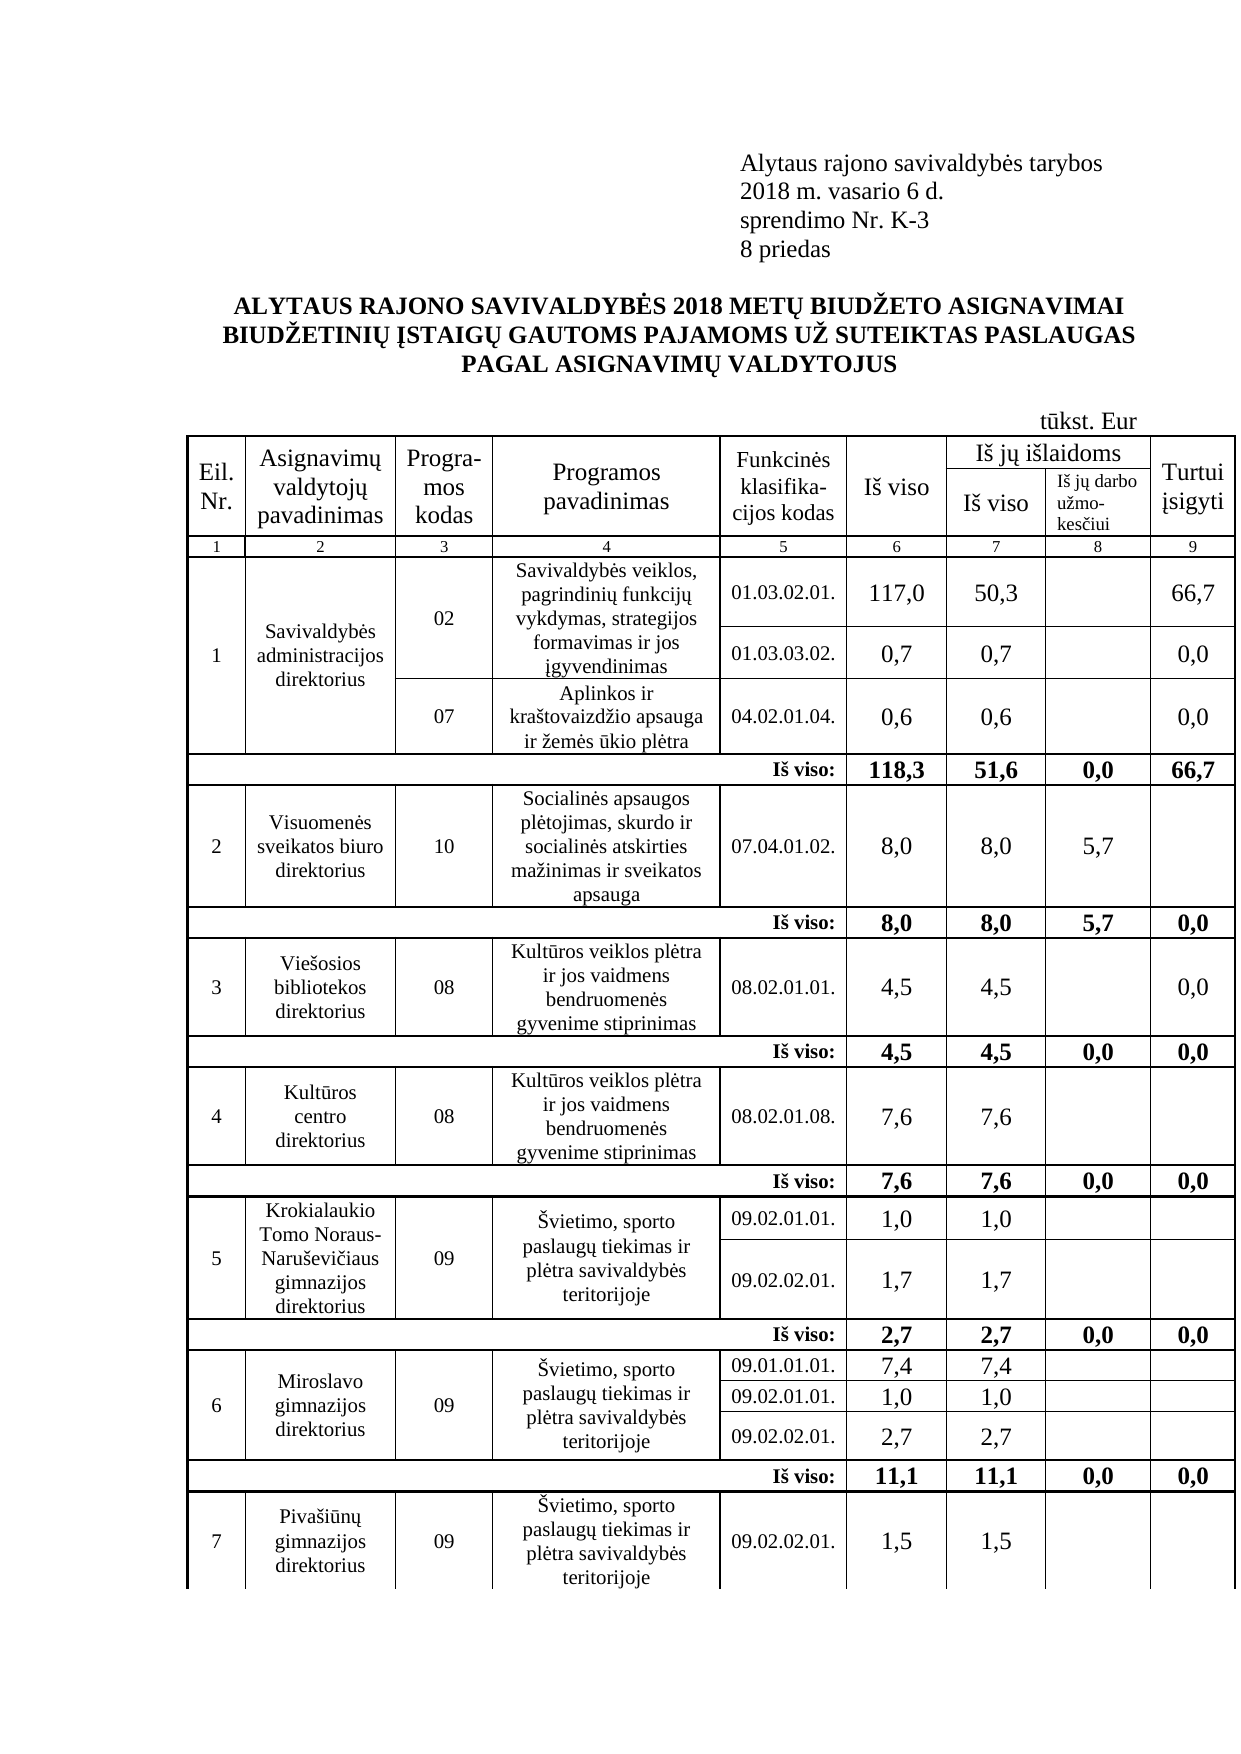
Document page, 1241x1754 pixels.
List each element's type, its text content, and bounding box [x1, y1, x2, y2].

table_cell 1,7 [847, 1240, 946, 1318]
table_cell 2 [246, 537, 395, 556]
table_cell [1046, 1068, 1150, 1164]
table_cell 4 [189, 1068, 245, 1164]
table_cell 02 [396, 558, 492, 678]
table_cell Aplinkos ir kraštovaizdžio apsauga ir žemės ūkio plėtra [493, 679, 719, 753]
table_cell 0,0 [1046, 1037, 1150, 1066]
table_cell 3 [189, 939, 245, 1035]
table_cell 11,1 [947, 1461, 1045, 1490]
table_cell Iš viso [947, 469, 1045, 535]
table_cell 09 [396, 1493, 492, 1589]
table_header Asignavimų valdytojų pavadinimas [246, 437, 395, 535]
table_cell Iš jų darbo užmo-kesčiui [1046, 469, 1150, 535]
table_cell 6 [189, 1351, 245, 1459]
table_cell 01.03.03.02. [721, 627, 846, 678]
table_cell 10 [396, 786, 492, 906]
table_header Programos pavadinimas [493, 437, 719, 535]
table_cell [1151, 1381, 1234, 1411]
table_cell [1046, 627, 1150, 678]
table_cell 7 [947, 537, 1045, 556]
table_cell Švietimo, sporto paslaugų tiekimas ir plėtra savivaldybės teritorijoje [493, 1351, 719, 1459]
table_cell 2,7 [947, 1320, 1045, 1349]
table_cell [1046, 1351, 1150, 1380]
table_cell 09.02.02.01. [721, 1493, 846, 1589]
table_cell 4,5 [847, 1037, 946, 1066]
table_cell 09.02.01.01. [721, 1381, 846, 1411]
table_cell [1046, 1493, 1150, 1589]
table_cell Iš viso: [189, 1166, 846, 1195]
table_cell Kultūros centro direktorius [246, 1068, 395, 1164]
table_cell 7,6 [947, 1166, 1045, 1195]
table_cell 7,4 [847, 1351, 946, 1380]
table_cell 9 [1151, 537, 1234, 556]
table_cell 7,6 [947, 1068, 1045, 1164]
table_cell 0,0 [1151, 908, 1234, 937]
text sprendimo Nr. K-3 [177, 205, 1181, 234]
table_cell 01.03.02.01. [721, 558, 846, 626]
table_cell [1046, 939, 1150, 1035]
table_cell Kultūros veiklos plėtra ir jos vaidmens bendruomenės gyvenime stiprinimas [493, 1068, 719, 1164]
table_header Progra-mos kodas [396, 437, 492, 535]
table_cell 0,0 [1046, 1461, 1150, 1490]
table_cell Švietimo, sporto paslaugų tiekimas ir plėtra savivaldybės teritorijoje [493, 1493, 719, 1589]
table_cell 09.02.01.01. [721, 1198, 846, 1239]
table_cell 0,0 [1151, 1166, 1234, 1195]
table_cell 8,0 [947, 908, 1045, 937]
table_cell 09 [396, 1351, 492, 1459]
table_cell 1,0 [947, 1381, 1045, 1411]
table_cell 0,0 [1046, 1320, 1150, 1349]
table_cell 51,6 [947, 755, 1045, 783]
table_header Funkcinės klasifika-cijos kodas [721, 437, 846, 535]
table_cell [1151, 1240, 1234, 1318]
table_cell 0,0 [1151, 1320, 1234, 1349]
table_cell Socialinės apsaugos plėtojimas, skurdo ir socialinės atskirties mažinimas ir sveikatos apsauga [493, 786, 719, 906]
table_cell 0,7 [947, 627, 1045, 678]
table_header Iš jų išlaidoms [947, 437, 1150, 468]
table_cell 118,3 [847, 755, 946, 783]
table_header Iš viso [847, 437, 946, 535]
table_cell 1,5 [947, 1493, 1045, 1589]
text 2018 m. vasario 6 d. [177, 176, 1181, 205]
table_cell [1046, 1198, 1150, 1239]
text ALYTAUS RAJONO SAVIVALDYBĖS 2018 METŲ BIUDŽETO ASIGNAVIMAI BIUDŽETINIŲ ĮSTAIGŲ GAUTOMS PAJAMOMS UŽ SUTEIKTAS PASLAUGAS PAGAL ASIGNAVIMŲ VALDYTOJUS [177, 291, 1181, 378]
table_header Eil. Nr. [189, 437, 245, 535]
table_cell 4 [493, 537, 719, 556]
table_cell 2,7 [847, 1412, 946, 1459]
text Alytaus rajono savivaldybės tarybos [177, 148, 1181, 176]
table_cell Miroslavo gimnazijos direktorius [246, 1351, 395, 1459]
table_cell Iš viso: [189, 908, 846, 937]
table_cell 11,1 [847, 1461, 946, 1490]
table_cell 8,0 [847, 786, 946, 906]
table_cell 3 [396, 537, 492, 556]
table_cell 7 [189, 1493, 245, 1589]
table_cell Visuomenės sveikatos biuro direktorius [246, 786, 395, 906]
table_cell [1151, 1493, 1234, 1589]
table_cell 1 [189, 537, 244, 556]
table_cell 0,7 [847, 627, 946, 678]
table_cell 5 [721, 537, 846, 556]
table_cell 2 [189, 786, 245, 906]
table_cell 5 [189, 1198, 245, 1318]
table_cell [1151, 1351, 1234, 1380]
table_cell 1,7 [947, 1240, 1045, 1318]
table_cell Iš viso: [189, 1037, 846, 1066]
table_cell 08 [396, 939, 492, 1035]
table_cell 07.04.01.02. [721, 786, 846, 906]
table_cell 8,0 [847, 908, 946, 937]
table_cell 04.02.01.04. [721, 679, 846, 753]
table_cell 1,0 [947, 1198, 1045, 1239]
table_cell 08.02.01.08. [721, 1068, 846, 1164]
text tūkst. Eur [177, 406, 1181, 435]
table_cell [1046, 1412, 1150, 1459]
table_cell Iš viso: [189, 1320, 846, 1349]
table_cell 0,0 [1151, 679, 1234, 753]
table_cell 1,5 [847, 1493, 946, 1589]
text 8 priedas [177, 234, 1181, 263]
table_cell 09 [396, 1198, 492, 1318]
table_cell Savivaldybės veiklos, pagrindinių funkcijų vykdymas, strategijos formavimas ir jos įgyvendinimas [493, 558, 719, 678]
table_cell 08.02.01.01. [721, 939, 846, 1035]
table_cell 0,0 [1046, 755, 1150, 783]
table_cell 0,0 [1151, 939, 1234, 1035]
table_cell [1151, 786, 1234, 906]
table_cell 0,6 [947, 679, 1045, 753]
table_cell 2,7 [847, 1320, 946, 1349]
table_cell Kultūros veiklos plėtra ir jos vaidmens bendruomenės gyvenime stiprinimas [493, 939, 719, 1035]
table_cell 4,5 [947, 1037, 1045, 1066]
table_cell [1046, 1240, 1150, 1318]
table_cell 50,3 [947, 558, 1045, 626]
table_cell [1151, 1068, 1234, 1164]
table_cell Švietimo, sporto paslaugų tiekimas ir plėtra savivaldybės teritorijoje [493, 1198, 719, 1318]
table_cell 0,0 [1151, 1037, 1234, 1066]
table_cell 0,0 [1151, 627, 1234, 678]
table_cell 09.02.02.01. [721, 1240, 846, 1318]
table_cell 117,0 [847, 558, 946, 626]
table_cell Pivašiūnų gimnazijos direktorius [246, 1493, 395, 1589]
table_cell 6 [847, 537, 946, 556]
table_cell 0,0 [1046, 1166, 1150, 1195]
table_cell 0,6 [847, 679, 946, 753]
table_cell 1 [189, 558, 245, 753]
table_cell 09.01.01.01. [721, 1351, 846, 1380]
table_cell Viešosios bibliotekos direktorius [246, 939, 395, 1035]
table_cell Krokialaukio Tomo Noraus-Naruševičiaus gimnazijos direktorius [246, 1198, 395, 1318]
table_cell 1,0 [847, 1381, 946, 1411]
table_cell [1046, 679, 1150, 753]
table_cell 09.02.02.01. [721, 1412, 846, 1459]
table_cell 4,5 [947, 939, 1045, 1035]
table_cell [1046, 1381, 1150, 1411]
table_cell 2,7 [947, 1412, 1045, 1459]
table_cell 0,0 [1151, 1461, 1234, 1490]
table_cell 66,7 [1151, 558, 1234, 626]
table_cell Iš viso: [189, 755, 846, 783]
table_cell 08 [396, 1068, 492, 1164]
table_cell [1151, 1198, 1234, 1239]
table_cell [1151, 1412, 1234, 1459]
table_cell 1,0 [847, 1198, 946, 1239]
table_cell Savivaldybės administracijos direktorius [246, 558, 395, 753]
table_cell 07 [396, 679, 492, 753]
table_cell 7,4 [947, 1351, 1045, 1380]
table_cell 4,5 [847, 939, 946, 1035]
table_cell 5,7 [1046, 786, 1150, 906]
table_header Turtui įsigyti [1151, 437, 1234, 535]
table_cell Iš viso: [189, 1461, 846, 1490]
table_cell 66,7 [1151, 755, 1234, 783]
table_cell 8 [1046, 537, 1150, 556]
table_cell 5,7 [1046, 908, 1150, 937]
table_cell 7,6 [847, 1068, 946, 1164]
table_cell 7,6 [847, 1166, 946, 1195]
table_cell [1046, 558, 1150, 626]
table_cell 8,0 [947, 786, 1045, 906]
